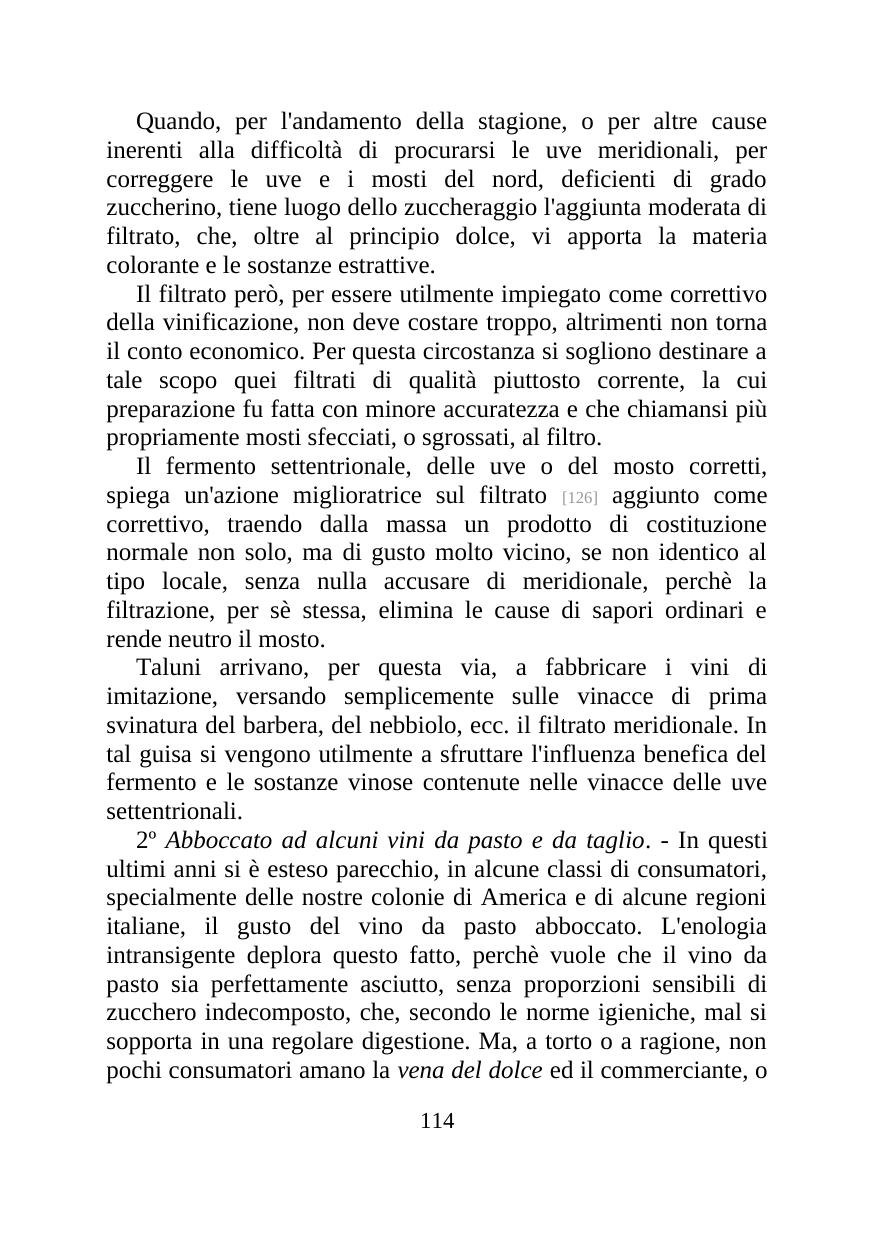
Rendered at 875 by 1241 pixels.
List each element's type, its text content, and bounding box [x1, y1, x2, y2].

text 2º Abboccato ad alcuni vini da pasto e da taglio. - In questi ultimi anni si è esteso parecchio, in alcune classi di consumatori, specialmente delle nostre colonie di America e di alcune regioni italiane, il gusto del vino da pasto abboccato. L'enologia intransigente deplora questo fatto, perchè vuole che il vino da pasto sia perfettamente asciutto, senza proporzioni sensibili di zucchero indecomposto, che, secondo le norme igieniche, mal si sopporta in una regolare digestione. Ma, a torto o a ragione, non pochi consumatori amano la vena del dolce ed il commerciante, o [106, 825, 768, 1084]
text Taluni arrivano, per questa via, a fabbricare i vini di imitazione, versando semplicemente sulle vinacce di prima svinatura del barbera, del nebbiolo, ecc. il filtrato meridionale. In tal guisa si vengono utilmente a sfruttare l'influenza benefica del fermento e le sostanze vinose contenute nelle vinacce delle uve settentrionali. [106, 652, 768, 825]
text Il filtrato però, per essere utilmente impiegato come correttivo della vinificazione, non deve costare troppo, altrimenti non torna il conto economico. Per questa circostanza si sogliono destinare a tale scopo quei filtrati di qualità piuttosto corrente, la cui preparazione fu fatta con minore accuratezza e che chiamansi più propriamente mosti sfecciati, o sgrossati, al filtro. [106, 279, 768, 451]
text Quando, per l'andamento della stagione, o per altre cause inerenti alla difficoltà di procurarsi le uve meridionali, per correggere le uve e i mosti del nord, deficienti di grado zuccherino, tiene luogo dello zuccheraggio l'aggiunta moderata di filtrato, che, oltre al principio dolce, vi apporta la materia colorante e le sostanze estrattive. [106, 106, 768, 279]
text Il fermento settentrionale, delle uve o del mosto corretti, spiega un'azione miglioratrice sul filtrato [126] aggiunto come correttivo, traendo dalla massa un prodotto di costituzione normale non solo, ma di gusto molto vicino, se non identico al tipo locale, senza nulla accusare di meridionale, perchè la filtrazione, per sè stessa, elimina le cause di sapori ordinari e rende neutro il mosto. [106, 451, 768, 652]
